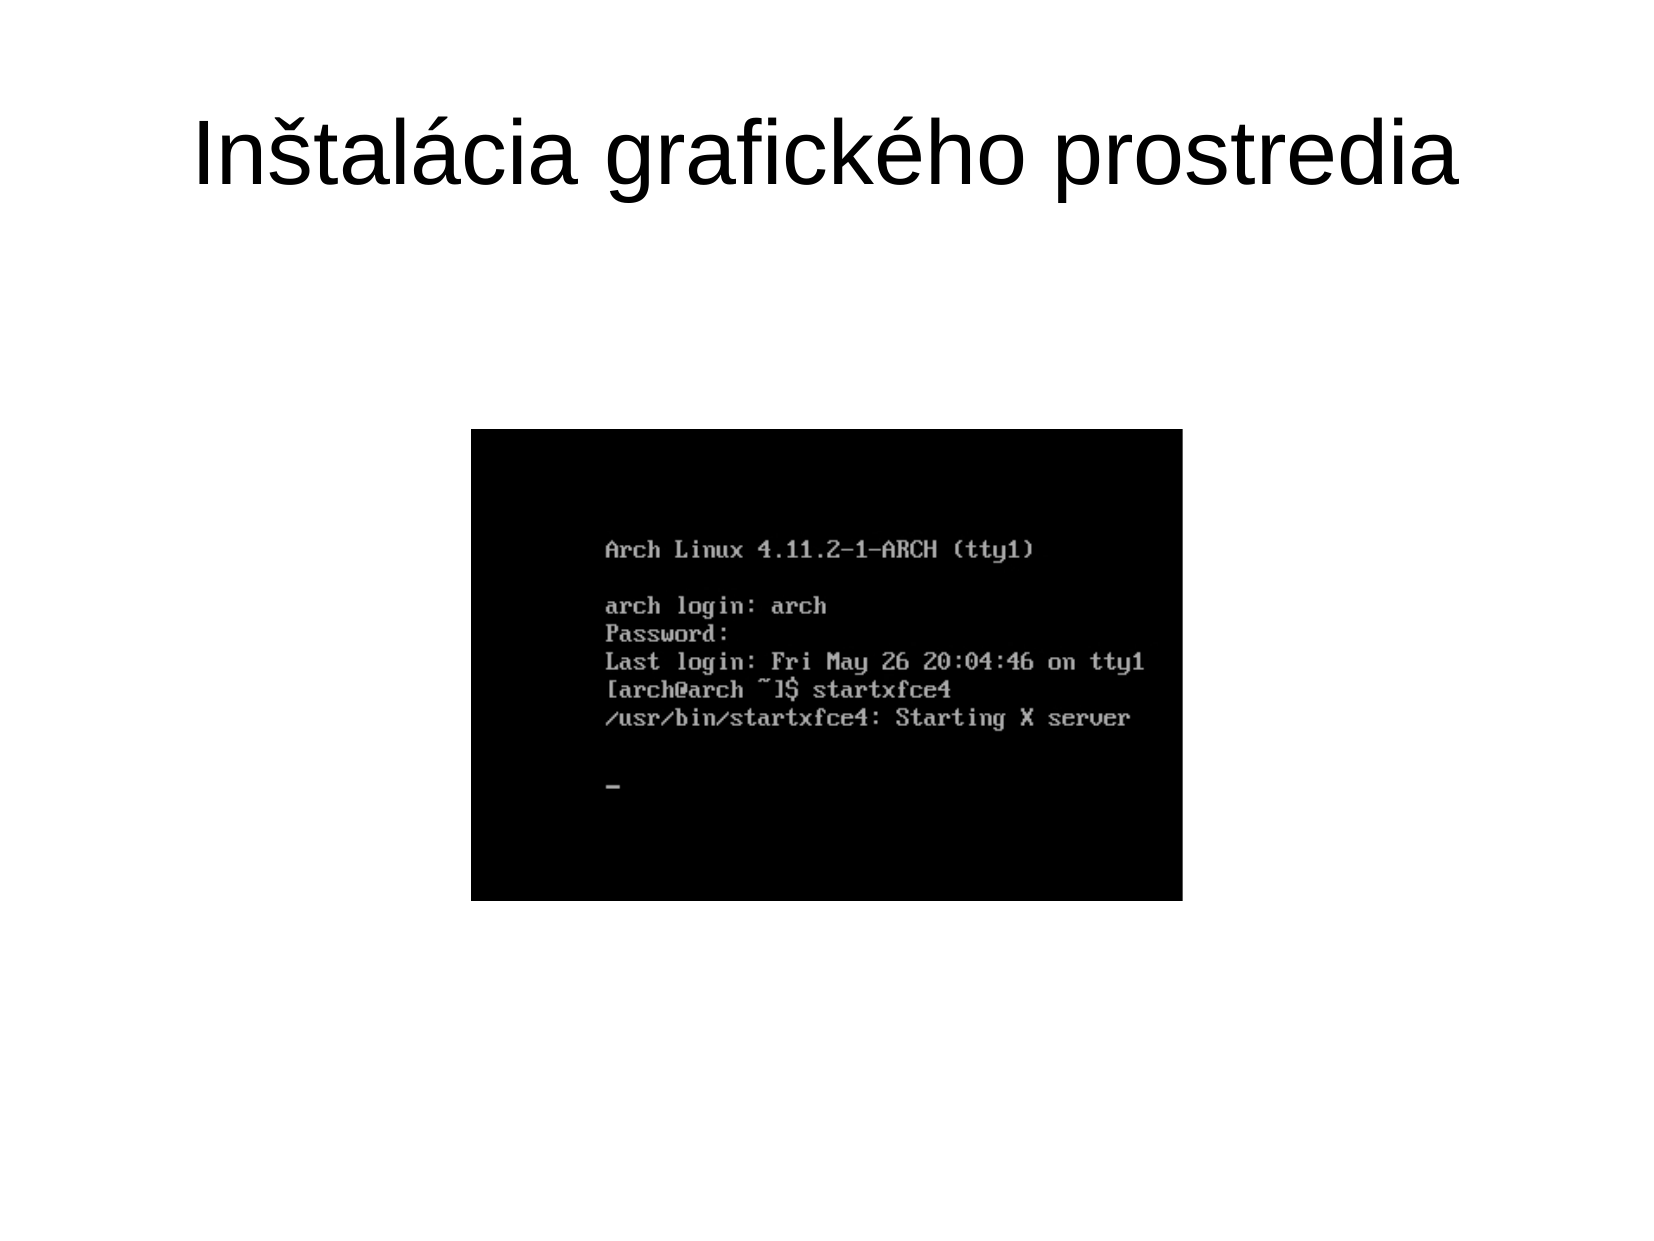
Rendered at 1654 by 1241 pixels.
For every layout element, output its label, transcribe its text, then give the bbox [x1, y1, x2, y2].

picture [471, 429, 1183, 901]
title Inštalácia grafického prostredia [82, 49, 1571, 257]
